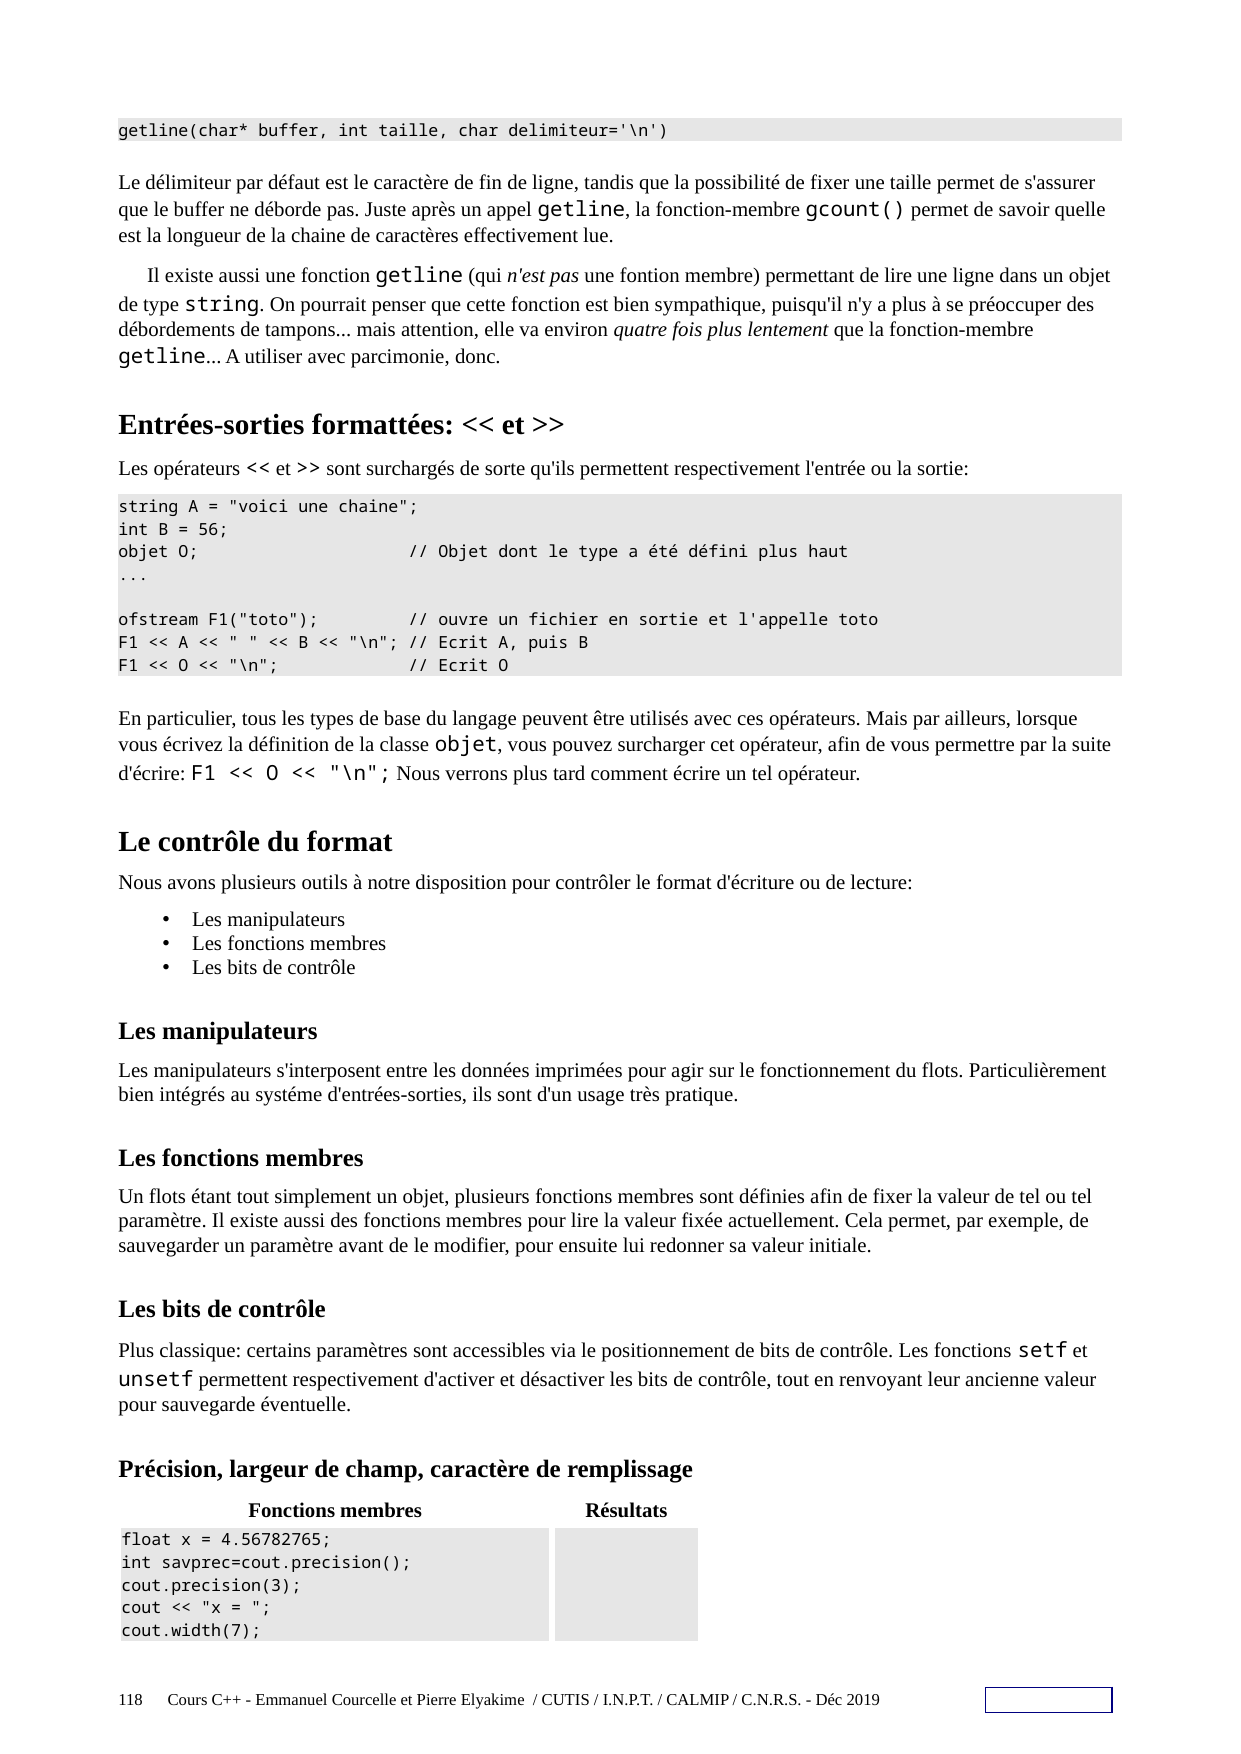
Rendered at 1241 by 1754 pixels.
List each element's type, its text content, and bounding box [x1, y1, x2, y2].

list Les manipulateurs [162, 907, 1122, 931]
text Les opérateurs << et >> sont surchargés de sorte qu'ils permettent respectivement l'entrée ou la sortie: [118, 453, 1122, 482]
subtitle Entrées-sorties formattées: << et >> [118, 407, 1122, 441]
text string A = "voici une chaine"; [118, 494, 1122, 517]
subtitle Les bits de contrôle [118, 1294, 1122, 1323]
text En particulier, tous les types de base du langage peuvent être utilisés avec ces opérateurs. Mais par ailleurs, lorsque vous écrivez la définition de la classe objet, vous pouvez surcharger cet opérateur, afin de vous permettre par la suite d'écrire: F1 << O << "\n"; Nous verrons plus tard comment écrire un tel opérateur. [118, 706, 1122, 786]
text Plus classique: certains paramètres sont accessibles via le positionnement de bits de contrôle. Les fonctions setf et unsetf permettent respectivement d'activer et désactiver les bits de contrôle, tout en renvoyant leur ancienne valeur pour sauvegarde éventuelle. [118, 1335, 1122, 1416]
list Les bits de contrôle [162, 955, 1122, 979]
subtitle Le contrôle du format [118, 824, 1122, 857]
table_header Fonctions membres [118, 1495, 552, 1525]
text Les manipulateurs s'interposent entre les données imprimées pour agir sur le fonctionnement du flots. Particulièrement bien intégrés au systéme d'entrées-sorties, ils sont d'un usage très pratique. [118, 1057, 1122, 1106]
text objet O; // Objet dont le type a été défini plus haut [118, 540, 1122, 562]
table_header Résultats [552, 1495, 701, 1525]
text ... [118, 562, 1122, 585]
subtitle Précision, largeur de champ, caractère de remplissage [118, 1454, 1122, 1482]
subtitle Les manipulateurs [118, 1016, 1122, 1045]
table_cell [552, 1525, 701, 1644]
text ofstream F1("toto"); // ouvre un fichier en sortie et l'appelle toto [118, 608, 1122, 631]
text F1 << A << " " << B << "\n"; // Ecrit A, puis B [118, 631, 1122, 653]
text Nous avons plusieurs outils à notre disposition pour contrôler le format d'écriture ou de lecture: [118, 870, 1122, 894]
text F1 << O << "\n"; // Ecrit O [118, 653, 1122, 676]
text int B = 56; [118, 517, 1122, 540]
text Un flots étant tout simplement un objet, plusieurs fonctions membres sont définies afin de fixer la valeur de tel ou tel paramètre. Il existe aussi des fonctions membres pour lire la valeur fixée actuellement. Cela permet, par exemple, de sauvegarder un paramètre avant de le modifier, pour ensuite lui redonner sa valeur initiale. [118, 1184, 1122, 1257]
list Les fonctions membres [162, 931, 1122, 955]
text getline(char* buffer, int taille, char delimiteur='\n') [118, 118, 1122, 141]
text Le délimiteur par défaut est le caractère de fin de ligne, tandis que la possibilité de fixer une taille permet de s'assurer que le buffer ne déborde pas. Juste après un appel getline, la fonction-membre gcount() permet de savoir quelle est la longueur de la chaine de caractères effectivement lue. [118, 170, 1122, 247]
table_cell float x = 4.56782765; int savprec=cout.precision(); cout.precision(3); cout << "x = "; cout.width(7); [118, 1525, 552, 1644]
subtitle Les fonctions membres [118, 1143, 1122, 1172]
text Il existe aussi une fonction getline (qui n'est pas une fontion membre) permettant de lire une ligne dans un objet de type string. On pourrait penser que cette fonction est bien sympathique, puisqu'il n'y a plus à se préoccuper des débordements de tampons... mais attention, elle va environ quatre fois plus lentement que la fonction-membre getline... A utiliser avec parcimonie, donc. [118, 259, 1122, 370]
